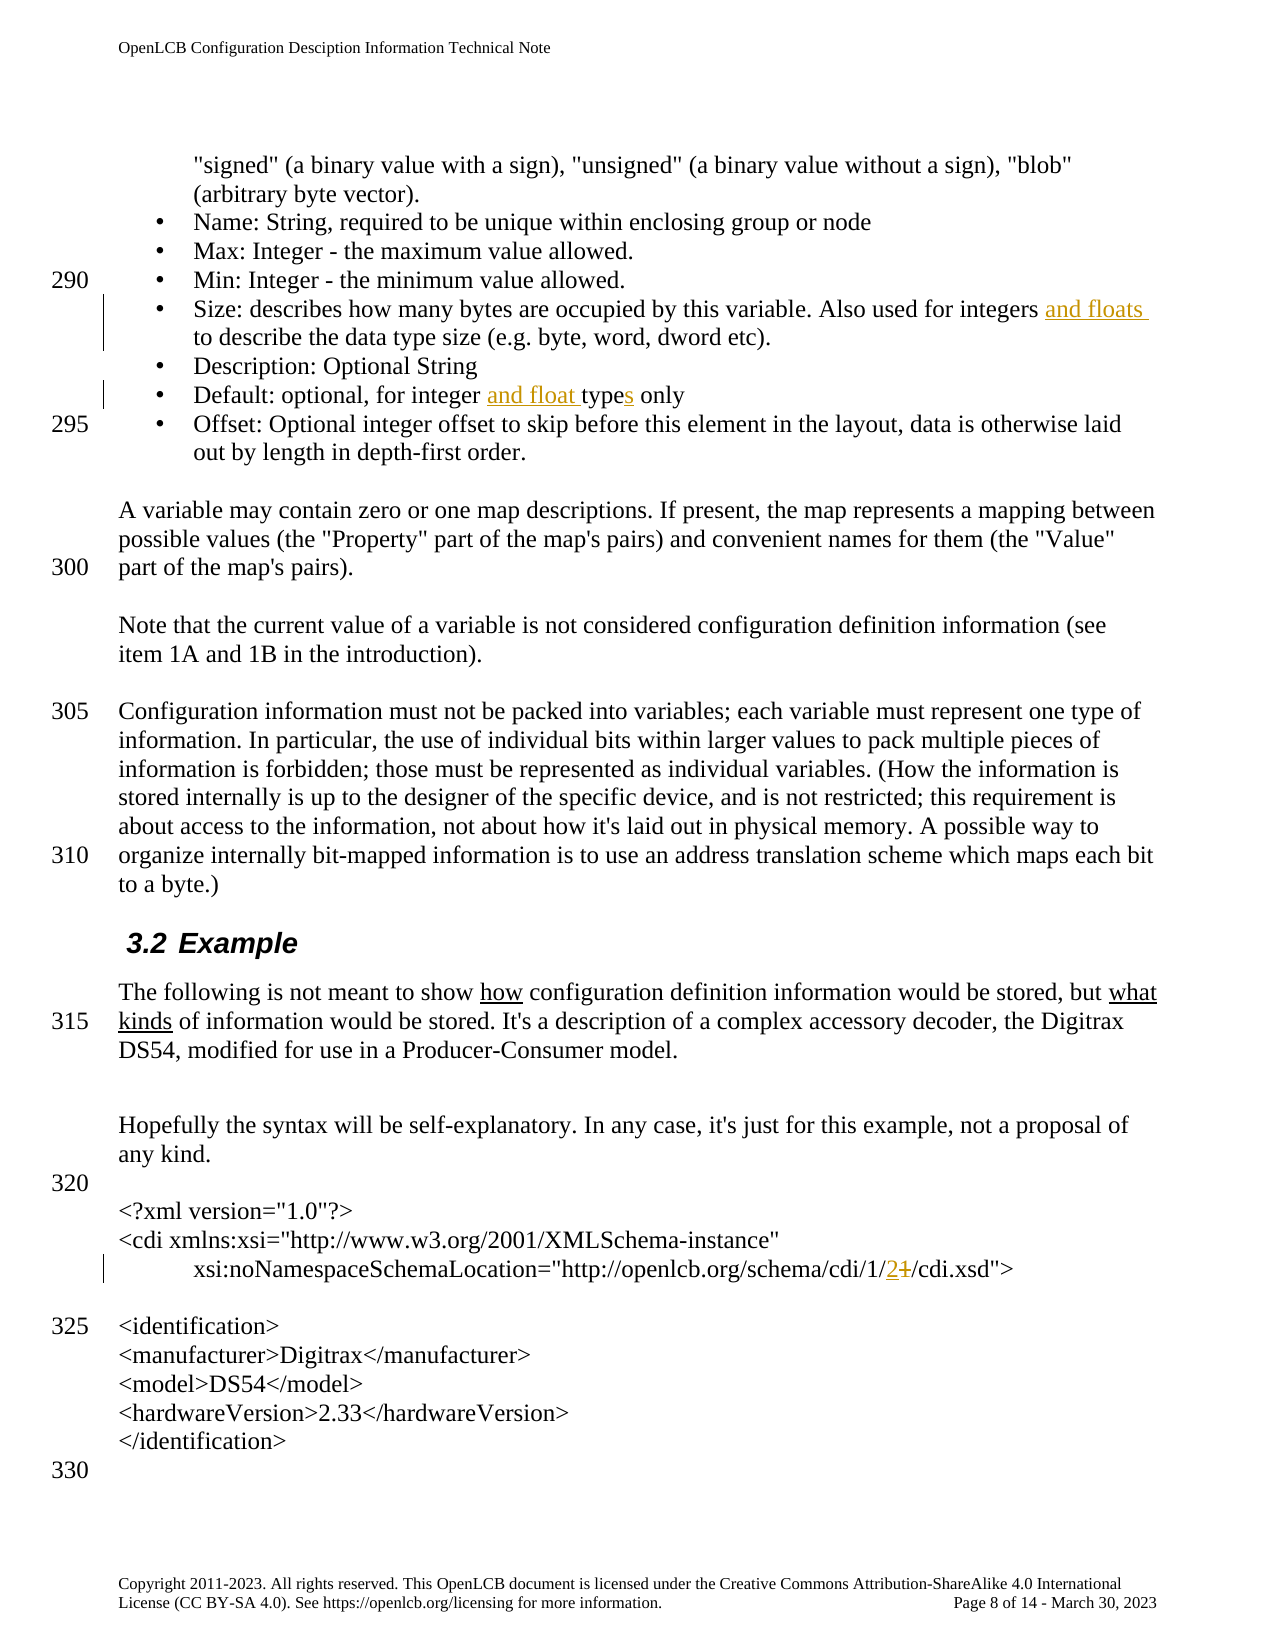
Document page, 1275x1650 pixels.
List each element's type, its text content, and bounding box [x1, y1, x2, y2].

text A variable may contain zero or one map descriptions. If present, the map represents a mapping between possible values (the "Property" part of the map's pairs) and convenient names for them (the "Value" part of the map's pairs). [118, 495, 1157, 581]
list Description: Optional String [156, 351, 1157, 380]
list Offset: Optional integer offset to skip before this element in the layout, data is otherwise laid out by length in depth-first order. [156, 409, 1157, 466]
text <?xml version="1.0"?> [118, 1196, 1157, 1225]
text Configuration information must not be packed into variables; each variable must represent one type of information. In particular, the use of individual bits within larger values to pack multiple pieces of information is forbidden; those must be represented as individual variables. (How the information is stored internally is up to the designer of the specific device, and is not restricted; this requirement is about access to the information, not about how it's laid out in physical memory. A possible way to organize internally bit-mapped information is to use an address translation scheme which maps each bit to a byte.) [118, 696, 1157, 897]
text <hardwareVersion>2.33</hardwareVersion> [118, 1398, 1157, 1426]
list Size: describes how many bytes are occupied by this variable. Also used for integers and floats to describe the data type size (e.g. byte, word, dword etc). [156, 294, 1157, 351]
list "signed" (a binary value with a sign), "unsigned" (a binary value without a sign), "blob" (arbitrary byte vector). [156, 150, 1157, 207]
list Default: optional, for integer and float types only [156, 380, 1157, 409]
list Max: Integer - the maximum value allowed. [156, 236, 1157, 265]
text <cdi xmlns:xsi="http://www.w3.org/2001/XMLSchema-instance" xsi:noNamespaceSchemaLocation="http://openlcb.org/schema/cdi/1/2/cdi.xsd"> [118, 1225, 1157, 1283]
text </identification> [118, 1426, 1157, 1455]
list Name: String, required to be unique within enclosing group or node [156, 207, 1157, 236]
subtitle Example [118, 926, 1157, 960]
text The following is not meant to show how configuration definition information would be stored, but what kinds of information would be stored. It's a description of a complex accessory decoder, the Digitrax DS54, modified for use in a Producer-Consumer model. [118, 977, 1157, 1064]
text Hopefully the syntax will be self-explanatory. In any case, it's just for this example, not a proposal of any kind. [118, 1110, 1157, 1168]
text <model>DS54</model> [118, 1369, 1157, 1398]
list Min: Integer - the minimum value allowed. [156, 265, 1157, 294]
text Note that the current value of a variable is not considered configuration definition information (see item 1A and 1B in the introduction). [118, 610, 1157, 667]
text <identification> [118, 1311, 1157, 1340]
text <manufacturer>Digitrax</manufacturer> [118, 1340, 1157, 1369]
